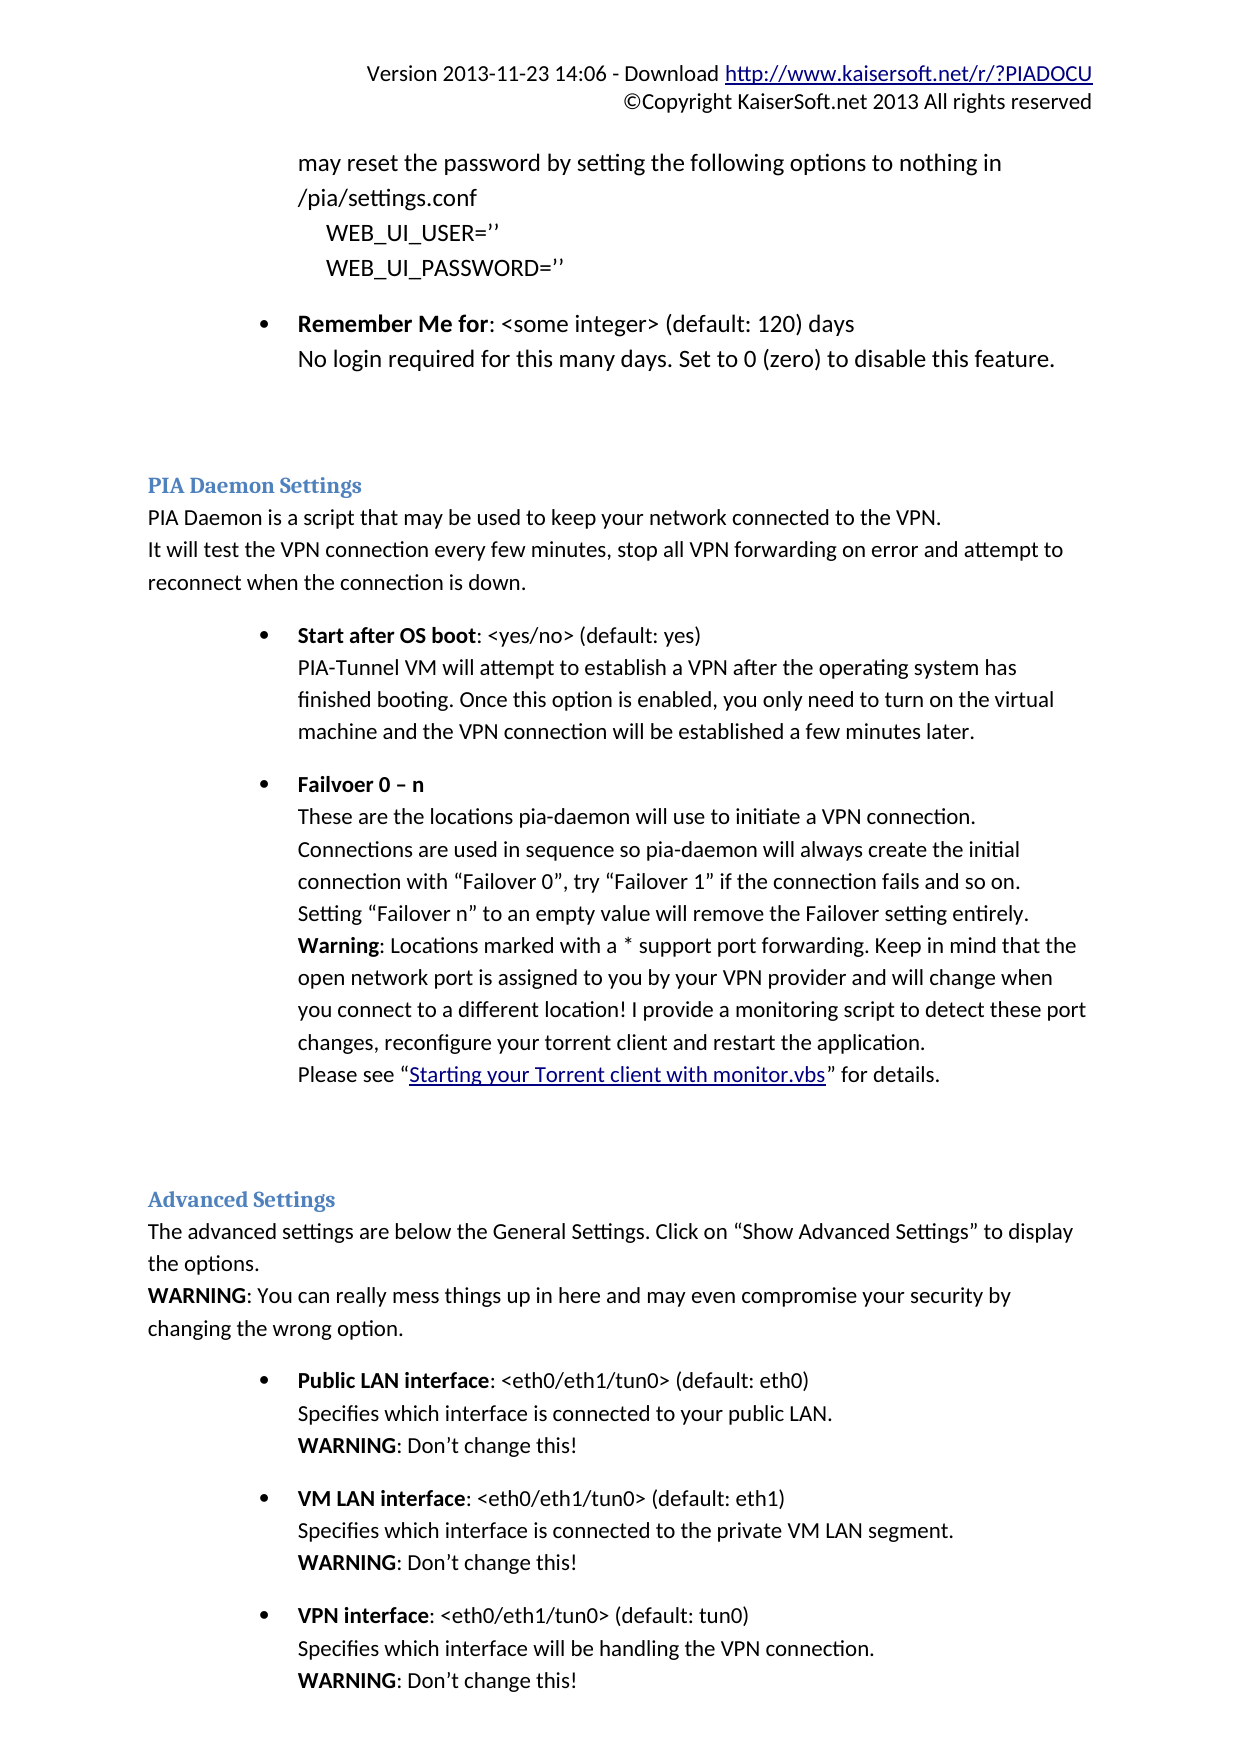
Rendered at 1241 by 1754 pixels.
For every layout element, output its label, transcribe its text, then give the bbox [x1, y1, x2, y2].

list VM LAN interface: <eth0/eth1/tun0> (default: eth1) Specifies which interface is connected to the private VM LAN segment. WARNING: Don’t change this! [260, 1484, 1093, 1576]
text PIA Daemon is a script that may be used to keep your network connected to the VPN. It will test the VPN connection every few minutes, stop all VPN forwarding on error and attempt to reconnect when the connection is down. [148, 503, 1093, 596]
subtitle Advanced Settings [148, 1187, 1093, 1213]
list Public LAN interface: <eth0/eth1/tun0> (default: eth0) Specifies which interface is connected to your public LAN. WARNING: Don’t change this! [260, 1367, 1093, 1459]
list Remember Me for: <some integer> (default: 120) days No login required for this many days. Set to 0 (zero) to disable this feature. [260, 308, 1093, 374]
text The advanced settings are below the General Settings. Click on “Show Advanced Settings” to display the options. WARNING: You can really mess things up in here and may even compromise your security by changing the wrong option. [148, 1217, 1093, 1342]
list may reset the password by setting the following options to nothing in /pia/settings.conf WEB_UI_USER=’’ WEB_UI_PASSWORD=’’ [260, 148, 1093, 283]
list Failvoer 0 – n These are the locations pia-daemon will use to initiate a VPN connection. Connections are used in sequence so pia-daemon will always create the initial connection with “Failover 0”, try “Failover 1” if the connection fails and so on. Setting “Failover n” to an empty value will remove the Failover setting entirely. Warning: Locations marked with a * support port forwarding. Keep in mind that the open network port is assigned to you by your VPN provider and will change when you connect to a different location! I provide a monitoring script to detect these port changes, reconfigure your torrent client and restart the application. Please see “Starting your Torrent client with monitor.vbs” for details. [260, 770, 1093, 1088]
list VPN interface: <eth0/eth1/tun0> (default: tun0) Specifies which interface will be handling the VPN connection. WARNING: Don’t change this! [260, 1601, 1093, 1694]
list Start after OS boot: <yes/no> (default: yes) PIA-Tunnel VM will attempt to establish a VPN after the operating system has finished booting. Once this option is enabled, you only need to turn on the virtual machine and the VPN connection will be established a few minutes later. [260, 621, 1093, 745]
subtitle PIA Daemon Settings [148, 473, 1093, 499]
